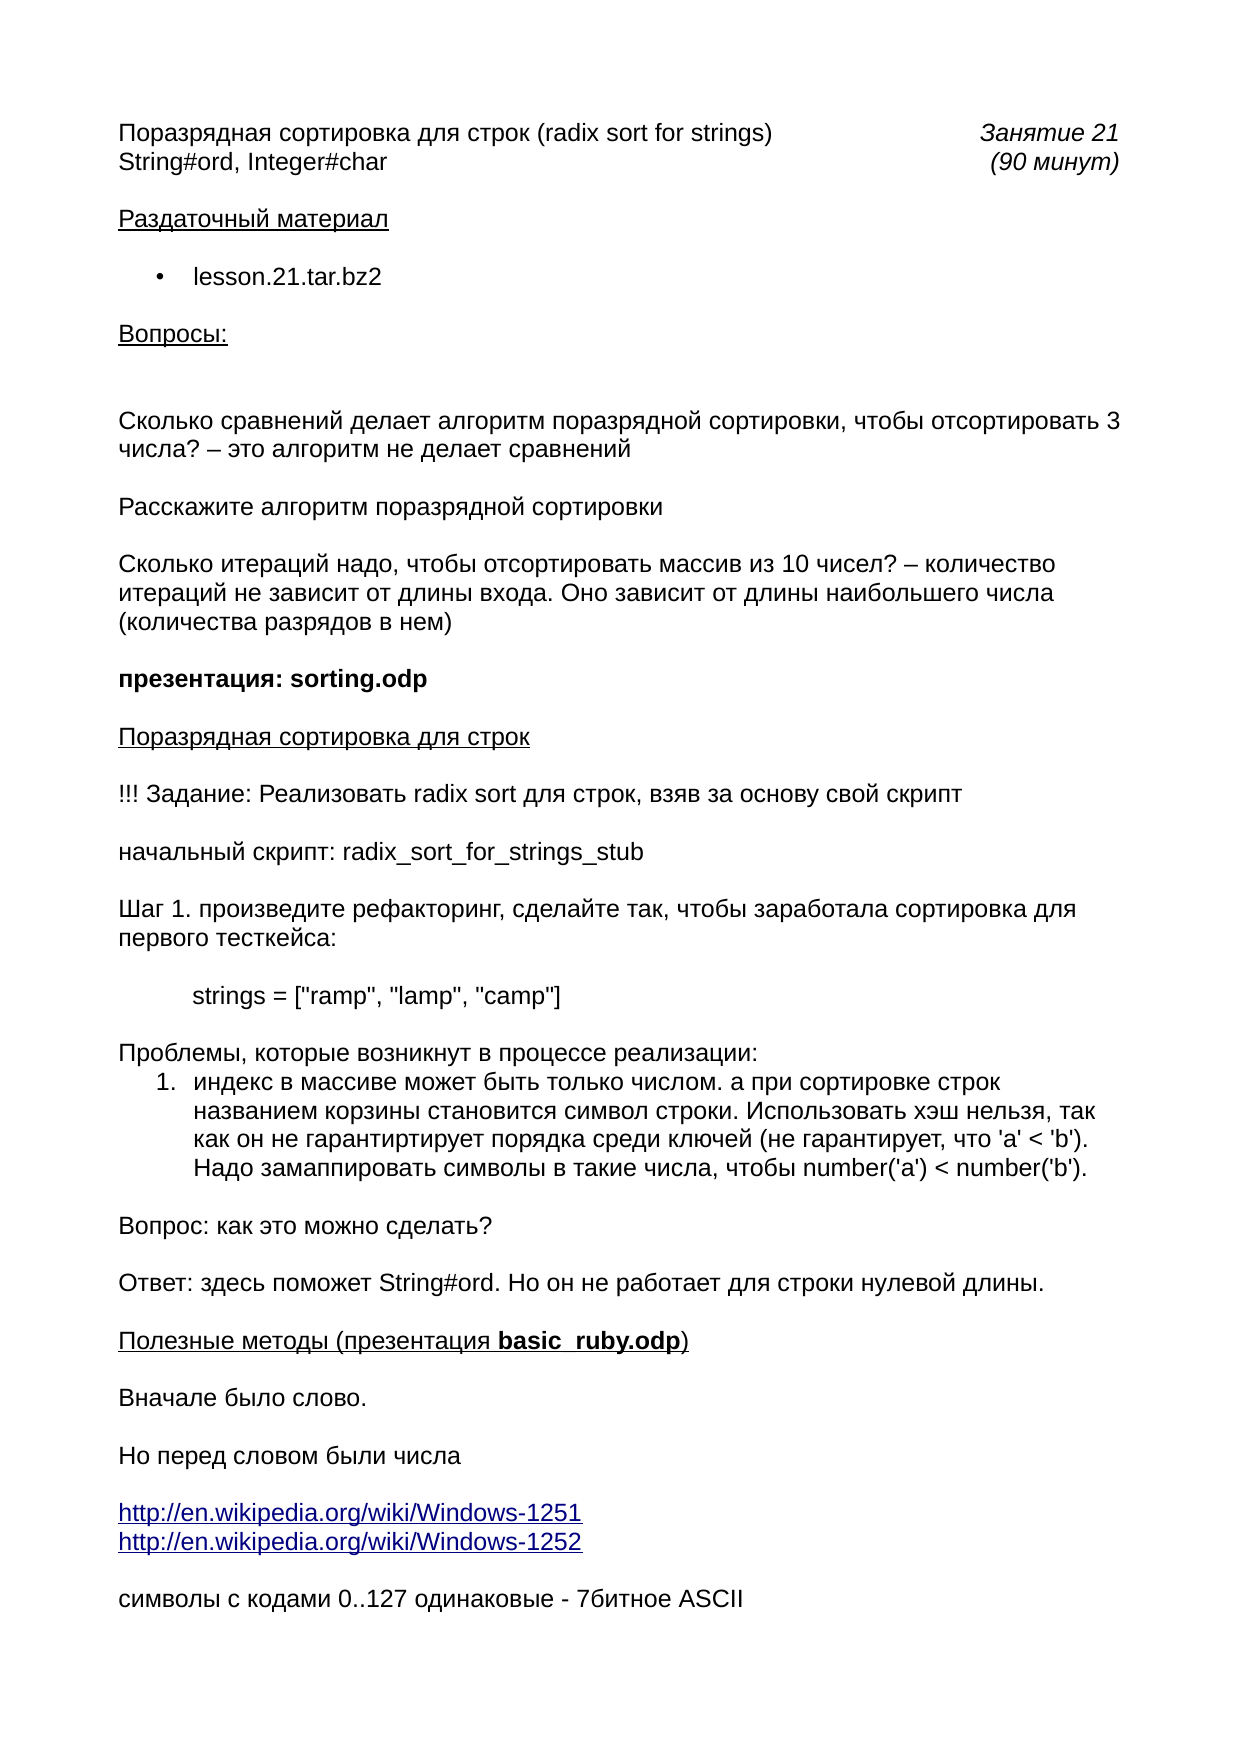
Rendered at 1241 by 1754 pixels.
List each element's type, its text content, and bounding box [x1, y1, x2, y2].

text Расскажите алгоритм поразрядной сортировки [118, 492, 1122, 521]
text Сколько итераций надо, чтобы отсортировать массив из 10 чисел? – количество итераций не зависит от длины входа. Оно зависит от длины наибольшего числа (количества разрядов в нем) [118, 549, 1122, 636]
text Шаг 1. произведите рефакторинг, сделайте так, чтобы заработала сортировка для первого тесткейса: [118, 894, 1122, 952]
text Но перед словом были числа [118, 1441, 1122, 1469]
text Вопрос: как это можно сделать? [118, 1211, 1122, 1239]
text http://en.wikipedia.org/wiki/Windows-1251 [118, 1498, 1122, 1527]
text Полезные методы (презентация basic_ruby.odp) [118, 1326, 1122, 1354]
text Ответ: здесь поможет String#ord. Но он не работает для строки нулевой длины. [118, 1268, 1122, 1297]
text Сколько сравнений делает алгоритм поразрядной сортировки, чтобы отсортировать 3 числа? – это алгоритм не делает сравнений [118, 406, 1122, 463]
text Раздаточный материал [118, 204, 1122, 233]
text Проблемы, которые возникнут в процессе реализации: [118, 1038, 1122, 1067]
text Поразрядная сортировка для строк [118, 722, 1122, 751]
text http://en.wikipedia.org/wiki/Windows-1252 [118, 1527, 1122, 1556]
text презентация: sorting.odp [118, 664, 1122, 693]
list lesson.21.tar.bz2 [156, 262, 1122, 291]
table_header Занятие 21 (90 минут) [835, 118, 1122, 176]
text начальный скрипт: radix_sort_for_strings_stub [118, 837, 1122, 866]
text Вначале было слово. [118, 1383, 1122, 1412]
text strings = ["ramp", "lamp", "camp"] [118, 981, 1122, 1009]
text символы с кодами 0..127 одинаковые - 7битное ASCII [118, 1584, 1122, 1613]
text !!! Задание: Реализовать radix sort для строк, взяв за основу свой скрипт [118, 779, 1122, 808]
table_header Поразрядная сортировка для строк (radix sort for strings) String#ord, Integer#char [118, 118, 835, 176]
list индекс в массиве может быть только числом. а при сортировке строк названием корзины становится символ строки. Использовать хэш нельзя, так как он не гарантиртирует порядка среди ключей (не гарантирует, что 'a' < 'b'). Надо замаппировать символы в такие числа, чтобы number('a') < number('b'). [156, 1067, 1122, 1182]
text Вопросы: [118, 319, 1122, 348]
